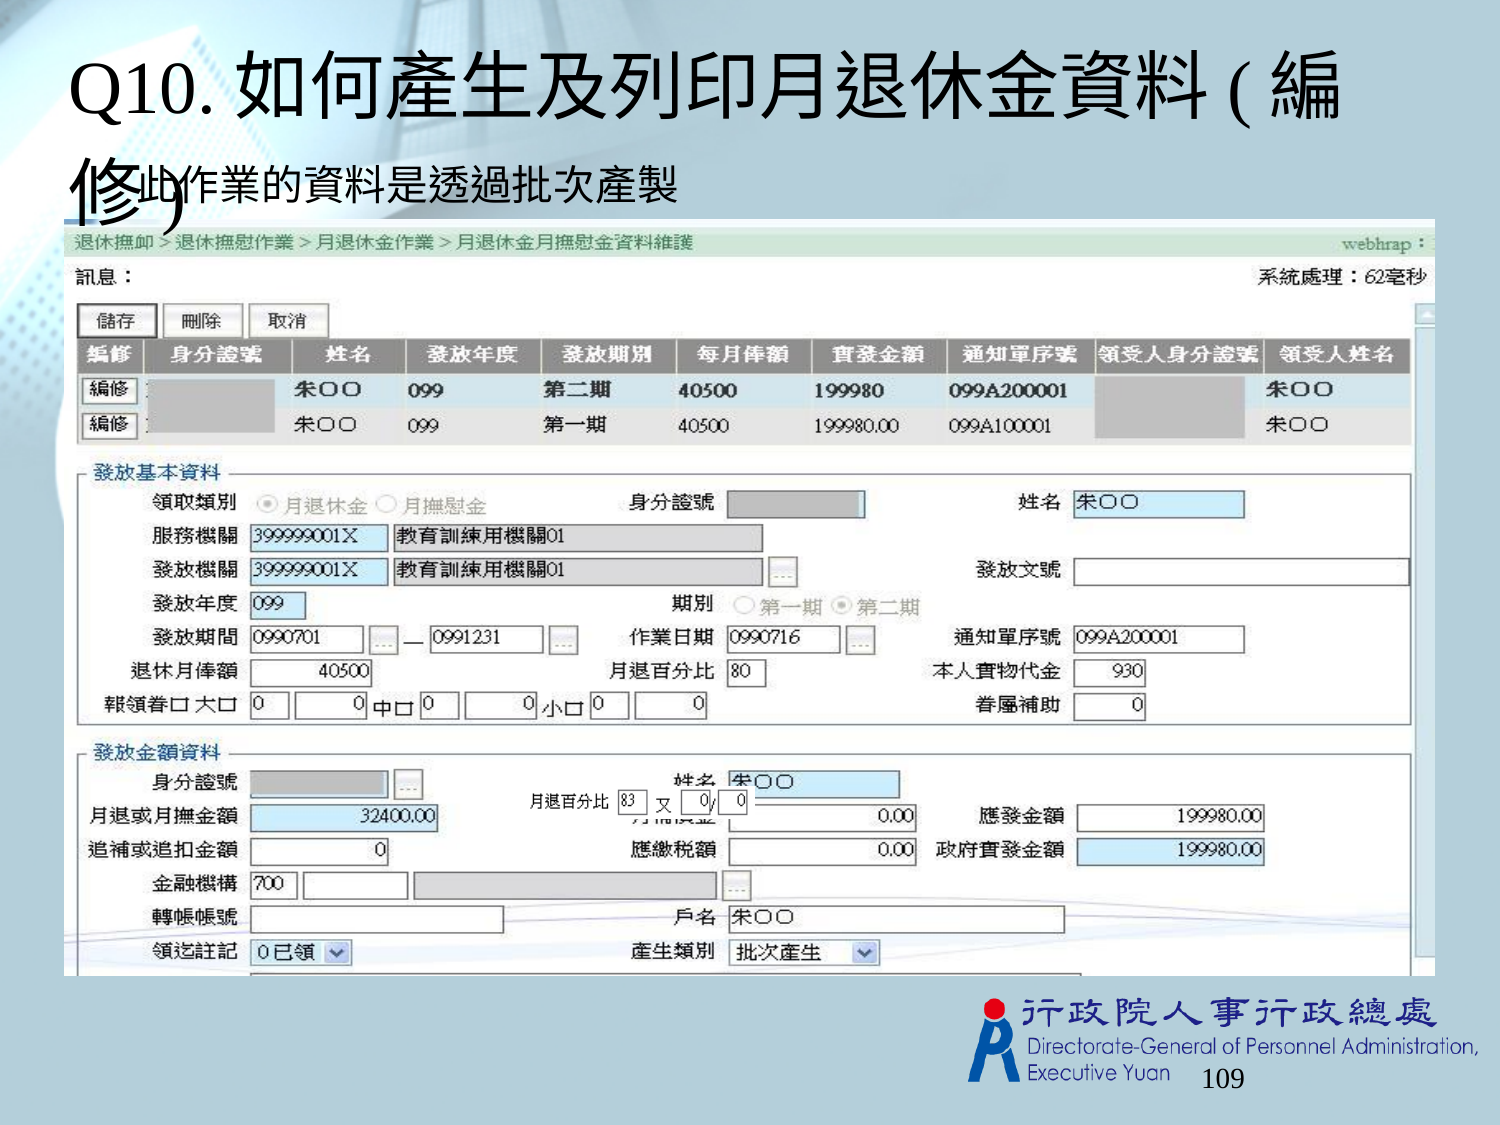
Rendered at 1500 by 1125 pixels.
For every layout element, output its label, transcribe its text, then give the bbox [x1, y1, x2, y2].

list 此作業的資料是透過批次產製 [64, 160, 1447, 836]
text_box [1185, 1058, 1499, 1125]
title Q10.如何產生及列印月退休金資料(編修) [53, 31, 1447, 138]
picture [64, 836, 1435, 977]
picture [528, 786, 755, 819]
